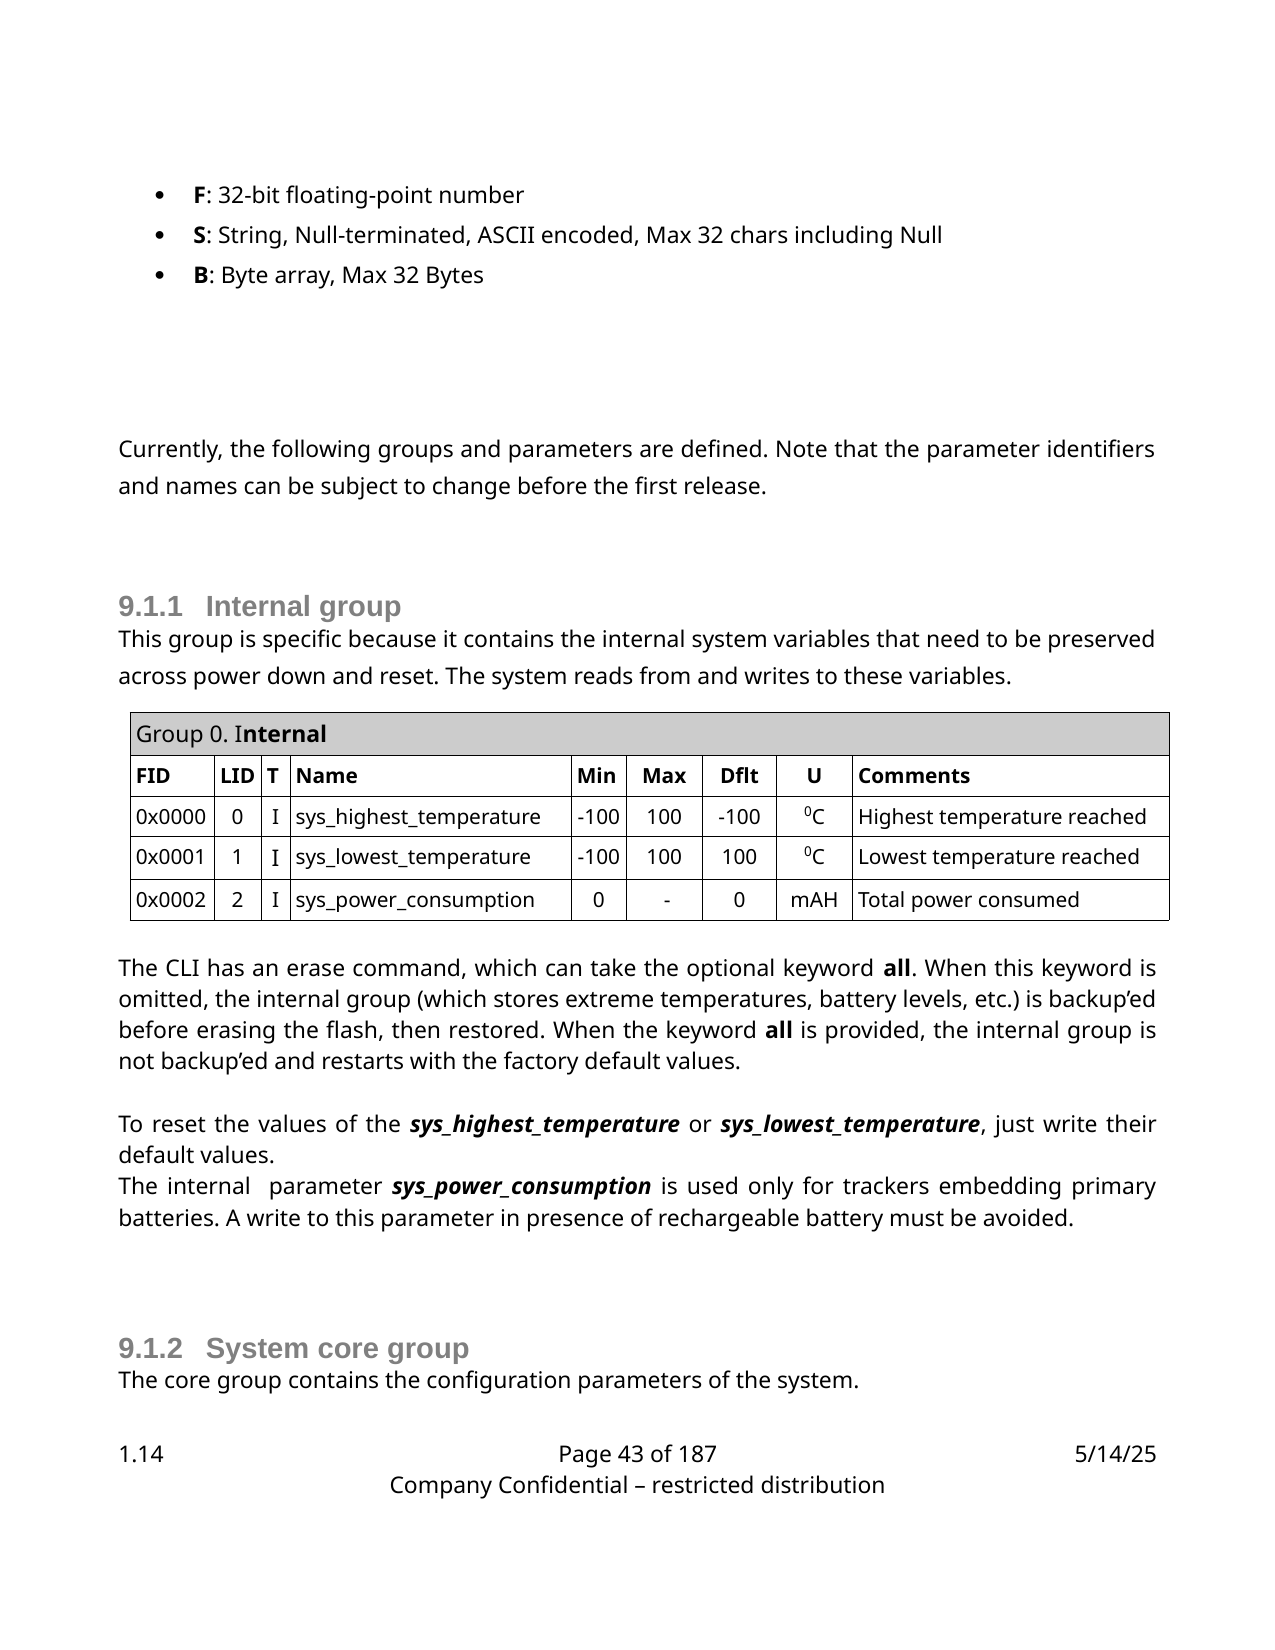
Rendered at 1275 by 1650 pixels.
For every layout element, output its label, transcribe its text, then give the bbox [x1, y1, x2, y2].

table_cell 1 [215, 837, 261, 879]
table_cell 0 [572, 880, 626, 920]
table_cell 100 [627, 797, 702, 836]
table_header Group 0. Internal [131, 713, 1169, 755]
text The internal parameter sys_power_consumption is used only for trackers embedding primary batteries. A write to this parameter in presence of rechargeable battery must be avoided. [118, 1170, 1157, 1233]
text This group is specific because it contains the internal system variables that need to be preserved across power down and reset. The system reads from and writes to these variables. [118, 622, 1157, 691]
table_cell sys_power_consumption [291, 880, 571, 920]
text The CLI has an erase command, which can take the optional keyword all. When this keyword is omitted, the internal group (which stores extreme temperatures, battery levels, etc.) is backup’ed before erasing the flash, then restored. When the keyword all is provided, the internal group is not backup’ed and restarts with the factory default values. [118, 952, 1157, 1077]
text Currently, the following groups and parameters are defined. Note that the parameter identifiers and names can be subject to change before the first release. [118, 433, 1157, 501]
list S: String, Null-terminated, ASCII encoded, Max 32 chars including Null [156, 219, 1157, 250]
table_cell Comments [853, 756, 1169, 796]
table_cell 0C [777, 837, 852, 879]
table_cell T [262, 756, 290, 796]
table_cell 0 [703, 880, 776, 920]
list F: 32-bit floating-point number [156, 179, 1157, 210]
text The core group contains the configuration parameters of the system. [118, 1364, 1157, 1396]
table_cell 2 [215, 880, 261, 920]
table_cell U [777, 756, 852, 796]
table_cell FID [131, 756, 214, 796]
table_cell Max [627, 756, 702, 796]
subtitle Internal group [118, 589, 1157, 622]
table_cell 0x0002 [131, 880, 214, 920]
table_cell -100 [703, 797, 776, 836]
table_cell LID [215, 756, 261, 796]
table_cell 0x0001 [131, 837, 214, 879]
table_cell Name [291, 756, 571, 796]
table_cell sys_highest_temperature [291, 797, 571, 836]
table_cell Min [572, 756, 626, 796]
subtitle System core group [118, 1331, 1157, 1364]
table_cell I [262, 837, 290, 879]
table_cell 0x0000 [131, 797, 214, 836]
text To reset the values of the sys_highest_temperature or sys_lowest_temperature, just write their default values. [118, 1108, 1157, 1170]
table_cell mAH [777, 880, 852, 920]
table_cell sys_lowest_temperature [291, 837, 571, 879]
table_cell I [262, 797, 290, 836]
table_cell I [262, 880, 290, 920]
table_cell 100 [627, 837, 702, 879]
table_cell Total power consumed [853, 880, 1169, 920]
table_cell Dflt [703, 756, 776, 796]
table_cell -100 [572, 797, 626, 836]
table_cell 0C [777, 797, 852, 836]
table_cell 0 [215, 797, 261, 836]
table_cell Highest temperature reached [853, 797, 1169, 836]
table_cell -100 [572, 837, 626, 879]
table_cell 100 [703, 837, 776, 879]
table_cell - [627, 880, 702, 920]
table_cell Lowest temperature reached [853, 837, 1169, 879]
list B: Byte array, Max 32 Bytes [156, 259, 1157, 290]
